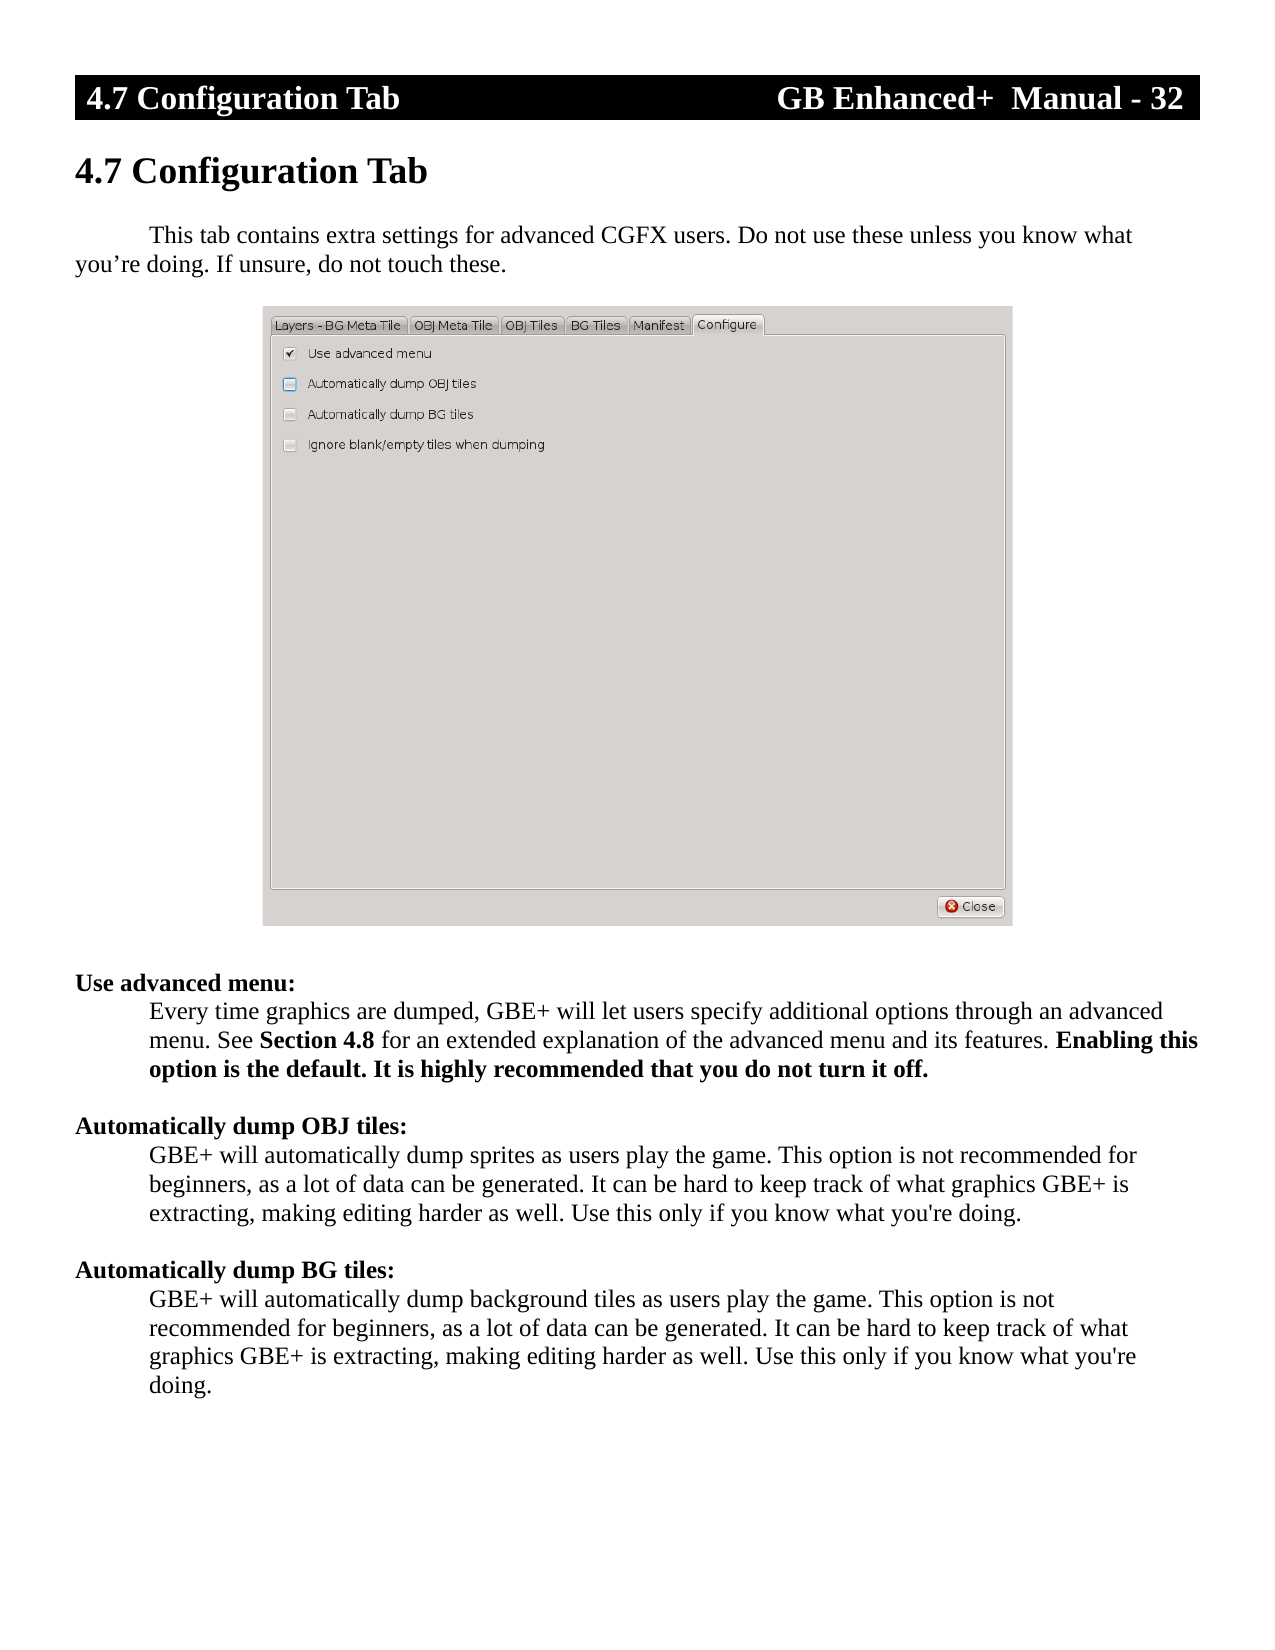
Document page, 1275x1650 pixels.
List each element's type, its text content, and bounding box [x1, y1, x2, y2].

text 4.7 Configuration Tab GB Enhanced+ Manual - 32 [75, 75, 1200, 119]
text 4.7 Configuration Tab [75, 148, 1200, 191]
text Automatically dump BG tiles: [75, 1255, 1200, 1284]
text Every time graphics are dumped, GBE+ will let users specify additional options through an advanced menu. See Section 4.8 for an extended explanation of the advanced menu and its features. Enabling this option is the default. It is highly recommended that you do not turn it off. [75, 996, 1200, 1083]
text This tab contains extra settings for advanced CGFX users. Do not use these unless you know what you’re doing. If unsure, do not touch these. [75, 220, 1200, 278]
text Automatically dump OBJ tiles: [75, 1111, 1200, 1140]
text GBE+ will automatically dump sprites as users play the game. This option is not recommended for beginners, as a lot of data can be generated. It can be hard to keep track of what graphics GBE+ is extracting, making editing harder as well. Use this only if you know what you're doing. [75, 1140, 1200, 1226]
text GBE+ will automatically dump background tiles as users play the game. This option is not recommended for beginners, as a lot of data can be generated. It can be hard to keep track of what graphics GBE+ is extracting, making editing harder as well. Use this only if you know what you're doing. [75, 1284, 1200, 1399]
picture [262, 306, 1013, 926]
text Use advanced menu: [75, 968, 1200, 996]
